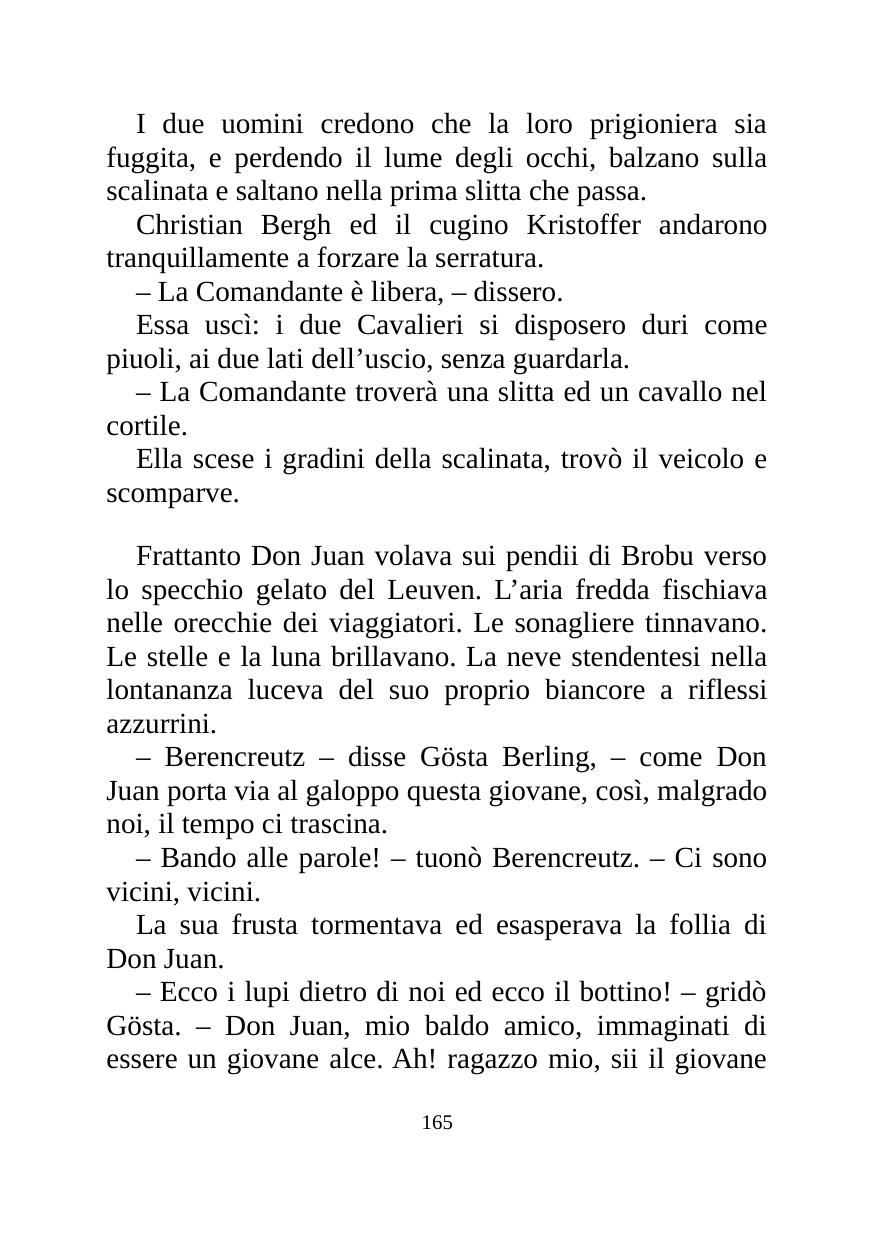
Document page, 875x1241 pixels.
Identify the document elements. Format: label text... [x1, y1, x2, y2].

text – La Comandante troverà una slitta ed un cavallo nel cortile. [106, 374, 768, 442]
text Ella scese i gradini della scalinata, trovò il veicolo e scomparve. [106, 442, 768, 509]
text Christian Bergh ed il cugino Kristoffer andarono tranquillamente a forzare la serratura. [106, 207, 768, 274]
text I due uomini credono che la loro prigioniera sia fuggita, e perdendo il lume degli occhi, balzano sulla scalinata e saltano nella prima slitta che passa. [106, 106, 768, 207]
text – La Comandante è libera, – dissero. [106, 274, 768, 307]
text – Ecco i lupi dietro di noi ed ecco il bottino! – gridò Gösta. – Don Juan, mio baldo amico, immaginati di essere un giovane alce. Ah! ragazzo mio, sii il giovane [106, 974, 768, 1075]
text – Berencreutz – disse Gösta Berling, – come Don Juan porta via al galoppo questa giovane, così, malgrado noi, il tempo ci trascina. [106, 739, 768, 840]
text – Bando alle parole! – tuonò Berencreutz. – Ci sono vicini, vicini. [106, 840, 768, 907]
text Essa uscì: i due Cavalieri si disposero duri come piuoli, ai due lati dell’uscio, senza guardarla. [106, 307, 768, 374]
text La sua frusta tormentava ed esasperava la follia di Don Juan. [106, 907, 768, 974]
text Frattanto Don Juan volava sui pendii di Brobu verso lo specchio gelato del Leuven. L’aria fredda fischiava nelle orecchie dei viaggiatori. Le sonagliere tinnavano. Le stelle e la luna brillavano. La neve stendentesi nella lontananza luceva del suo proprio biancore a riflessi azzurrini. [106, 538, 768, 739]
